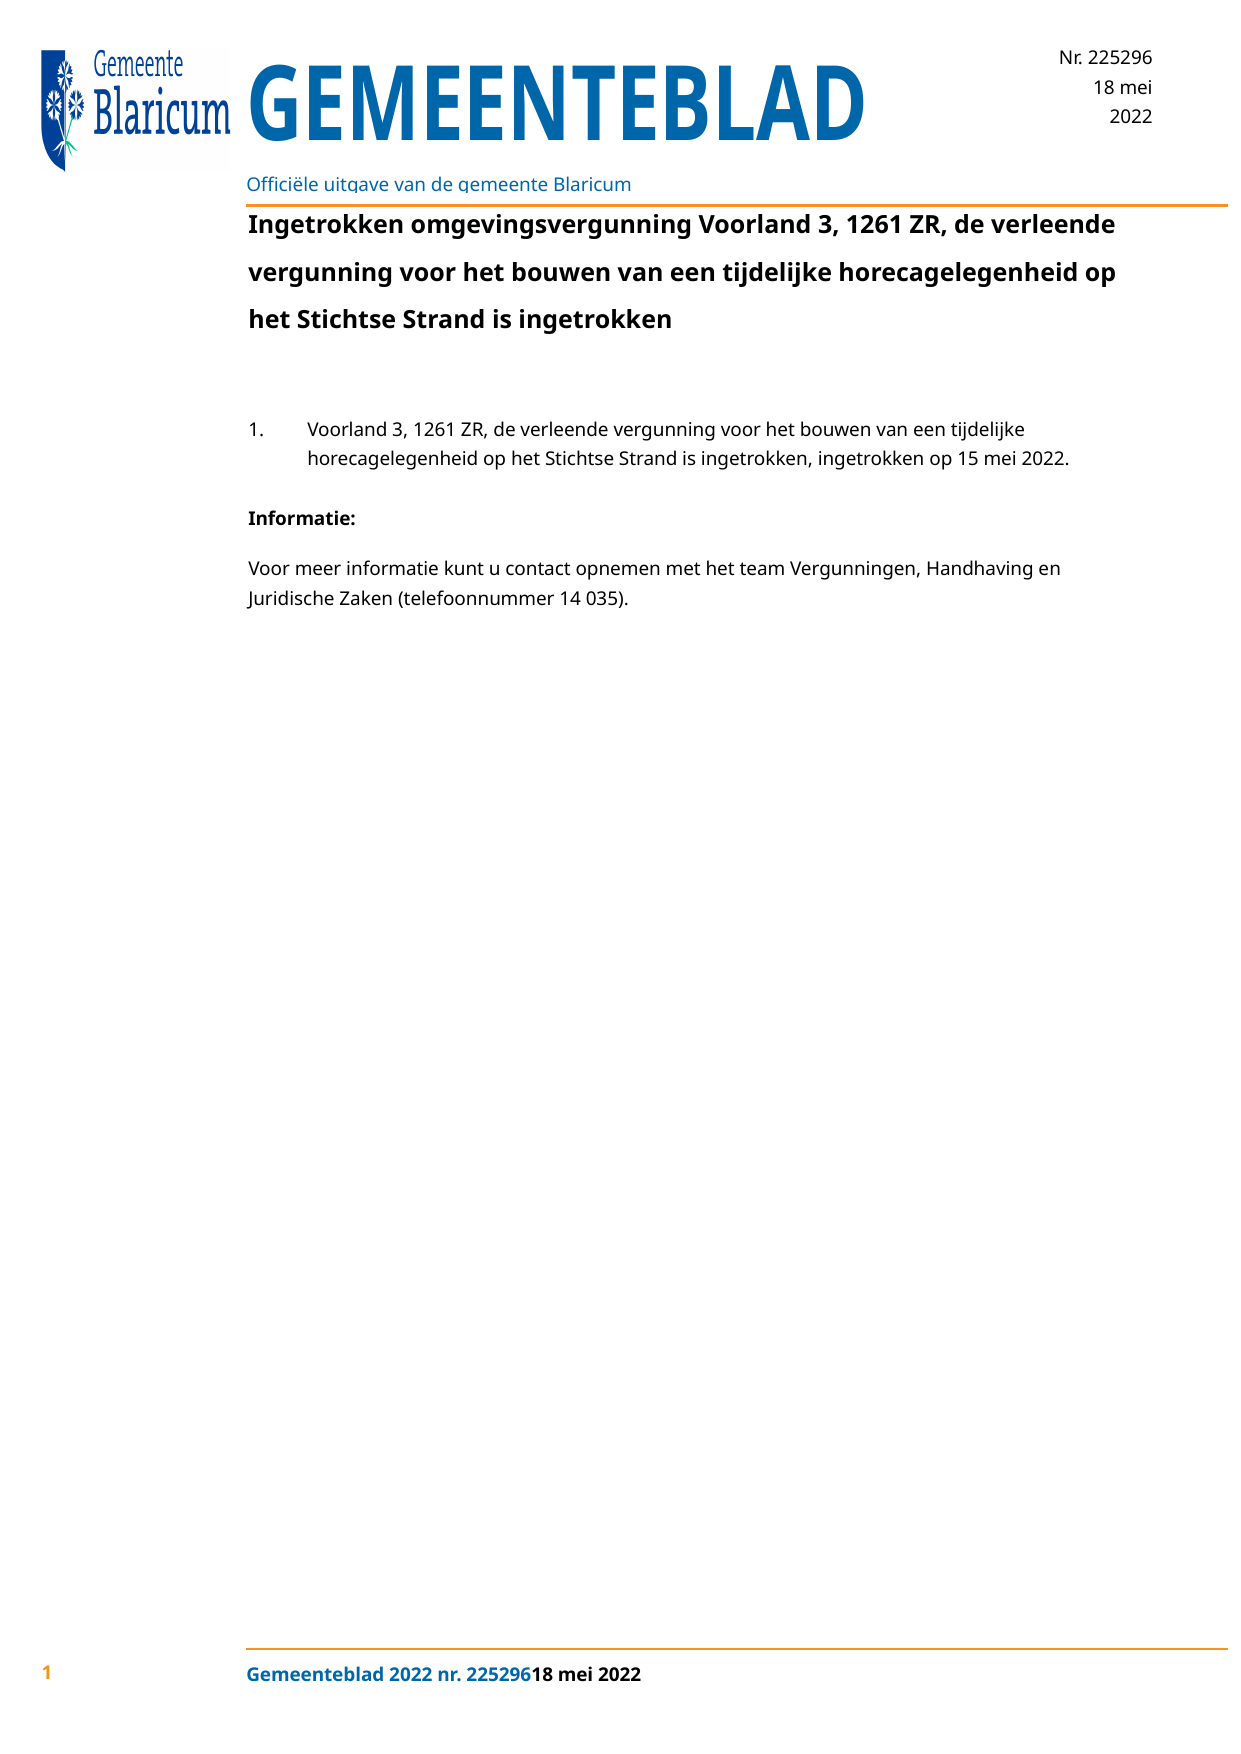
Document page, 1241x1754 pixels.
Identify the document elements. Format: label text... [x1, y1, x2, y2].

list Voorland 3, 1261 ZR, de verleende vergunning voor het bouwen van een tijdelijke horecagelegenheid op het Stichtse Strand is ingetrokken, ingetrokken op 15 mei 2022. [248, 416, 1152, 471]
text Ingetrokken omgevingsvergunning Voorland 3, 1261 ZR, de verleende vergunning voor het bouwen van een tijdelijke horecagelegenheid op het Stichtse Strand is ingetrokken [248, 207, 1152, 336]
picture [41, 47, 231, 172]
text Informatie: [248, 505, 1152, 530]
text Voor meer informatie kunt u contact opnemen met het team Vergunningen, Handhaving en Juridische Zaken (telefoonnummer 14 035). [248, 555, 1152, 610]
